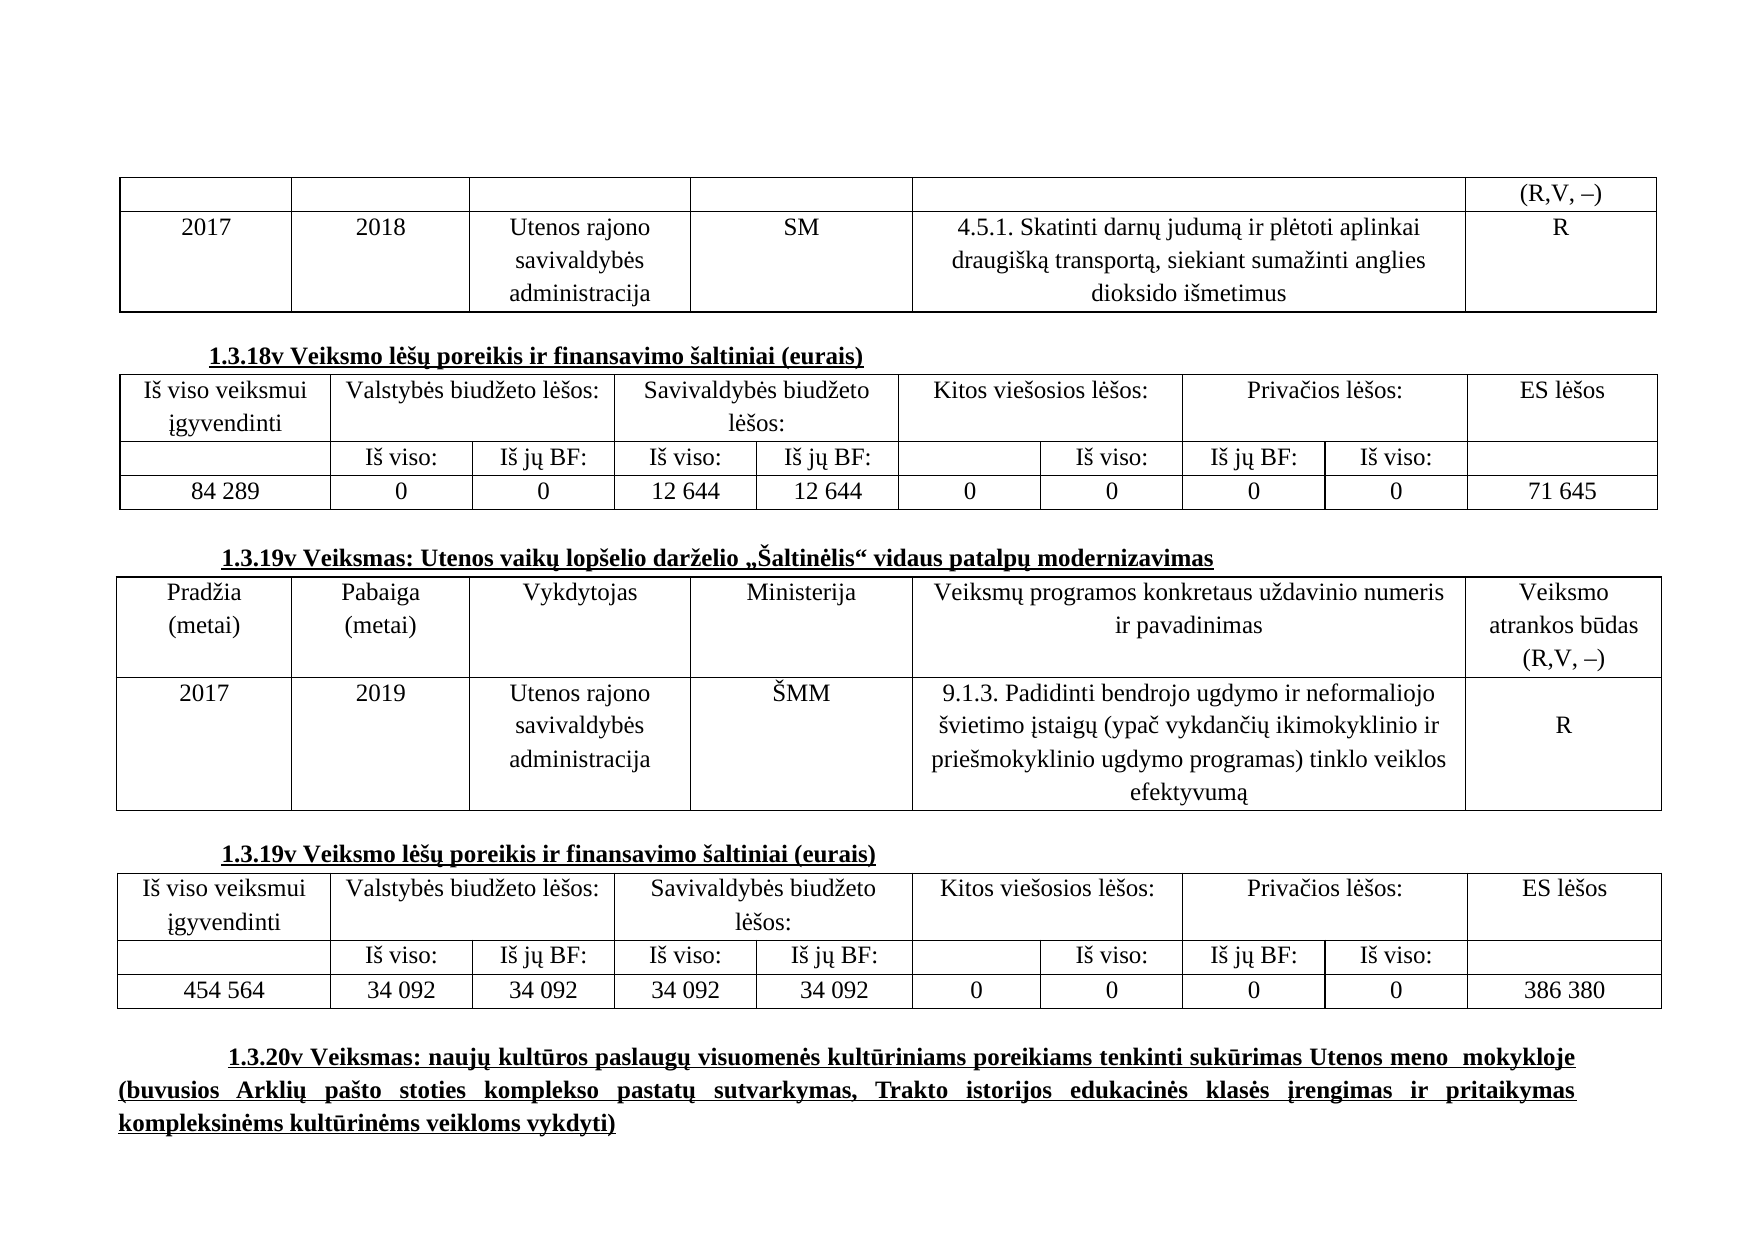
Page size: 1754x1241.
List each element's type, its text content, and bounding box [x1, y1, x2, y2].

table_cell Iš viso: [331, 941, 472, 974]
table_header Kitos viešosios lėšos: [913, 874, 1182, 939]
table_cell [899, 442, 1040, 475]
table_cell [1468, 442, 1657, 475]
text 1.3.19v Veiksmo lėšų poreikis ir finansavimo šaltiniai (eurais) [118, 839, 1577, 868]
table_cell SM [691, 212, 912, 311]
table_cell R [1466, 212, 1656, 311]
text 1.3.18v Veiksmo lėšų poreikis ir finansavimo šaltiniai (eurais) [118, 341, 1577, 370]
table_header Kitos viešosios lėšos: [899, 375, 1182, 441]
table_cell Iš viso: [1041, 941, 1182, 974]
table_header Pabaiga (metai) [292, 578, 469, 677]
table_header ES lėšos [1468, 375, 1657, 441]
table_header [913, 178, 1465, 211]
table_cell Utenos rajono savivaldybės administracija [470, 678, 690, 810]
table_cell Iš viso: [1326, 442, 1467, 475]
table_header Privačios lėšos: [1183, 874, 1467, 939]
table_header Ministerija [691, 578, 912, 677]
table_cell 34 092 [331, 975, 472, 1008]
table_header Privačios lėšos: [1183, 375, 1467, 441]
table_cell R [1466, 678, 1661, 810]
table_header Veiksmų programos konkretaus uždavinio numeris ir pavadinimas [913, 578, 1465, 677]
table_header (R,V, –) [1466, 178, 1656, 211]
table_header Valstybės biudžeto lėšos: [331, 874, 614, 939]
table_cell Iš jų BF: [757, 941, 912, 974]
table_cell 2017 [117, 678, 291, 810]
table_cell ŠMM [691, 678, 912, 810]
table_cell 0 [1041, 975, 1182, 1008]
table_header Veiksmo atrankos būdas (R,V, –) [1466, 578, 1661, 677]
table_header Pradžia (metai) [117, 578, 291, 677]
table_cell 2017 [121, 212, 291, 311]
table_header Iš viso veiksmui įgyvendinti [118, 874, 330, 939]
table_header [691, 178, 912, 211]
table_cell 34 092 [473, 975, 614, 1008]
table_header [470, 178, 690, 211]
text 1.3.19v Veiksmas: Utenos vaikų lopšelio darželio „Šaltinėlis“ vidaus patalpų modernizavimas [118, 543, 1577, 572]
table_header [292, 178, 469, 211]
table_cell [913, 941, 1040, 974]
table_cell 84 289 [121, 476, 330, 509]
table_header ES lėšos [1468, 874, 1661, 939]
table_cell 4.5.1. Skatinti darnų judumą ir plėtoti aplinkai draugišką transportą, siekiant sumažinti anglies dioksido išmetimus [913, 212, 1465, 311]
table_cell [121, 442, 330, 475]
table_cell 0 [1041, 476, 1182, 509]
table_header Savivaldybės biudžeto lėšos: [615, 874, 912, 939]
table_cell Iš viso: [331, 442, 472, 475]
table_cell Iš jų BF: [1183, 442, 1324, 475]
table_cell 0 [331, 476, 472, 509]
table_cell 34 092 [615, 975, 756, 1008]
table_cell 0 [1326, 975, 1467, 1008]
table_cell 0 [473, 476, 614, 509]
table_cell Iš viso: [615, 941, 756, 974]
table_cell 0 [899, 476, 1040, 509]
table_cell Iš jų BF: [757, 442, 898, 475]
table_cell Iš jų BF: [473, 941, 614, 974]
table_cell Iš viso: [615, 442, 756, 475]
table_cell [118, 941, 330, 974]
text 1.3.20v Veiksmas: naujų kultūros paslaugų visuomenės kultūriniams poreikiams tenkinti sukūrimas Utenos meno mokykloje (buvusios Arklių pašto stoties komplekso pastatų sutvarkymas, Trakto istorijos edukacinės klasės įrengimas ir pritaikymas [118, 1042, 1577, 1100]
table_header Iš viso veiksmui įgyvendinti [121, 375, 330, 441]
table_cell 0 [913, 975, 1040, 1008]
table_cell Utenos rajono savivaldybės administracija [470, 212, 690, 311]
table_cell 0 [1183, 476, 1324, 509]
table_cell 12 644 [615, 476, 756, 509]
table_cell 2019 [292, 678, 469, 810]
table_cell 34 092 [757, 975, 912, 1008]
table_cell [1468, 941, 1661, 974]
table_cell Iš viso: [1326, 941, 1467, 974]
table_cell 0 [1183, 975, 1324, 1008]
table_cell Iš jų BF: [473, 442, 614, 475]
table_header Savivaldybės biudžeto lėšos: [615, 375, 898, 441]
table_cell Iš jų BF: [1183, 941, 1324, 974]
table_cell 71 645 [1468, 476, 1657, 509]
table_header [121, 178, 291, 211]
table_cell 9.1.3. Padidinti bendrojo ugdymo ir neformaliojo švietimo įstaigų (ypač vykdančių ikimokyklinio ir priešmokyklinio ugdymo programas) tinklo veiklos efektyvumą [913, 678, 1465, 810]
table_cell 12 644 [757, 476, 898, 509]
table_header Vykdytojas [470, 578, 690, 677]
table_cell 386 380 [1468, 975, 1661, 1008]
table_cell 0 [1326, 476, 1467, 509]
table_cell 2018 [292, 212, 469, 311]
table_cell 454 564 [118, 975, 330, 1008]
table_header Valstybės biudžeto lėšos: [331, 375, 614, 441]
text kompleksinėms kultūrinėms veikloms vykdyti) [118, 1101, 1577, 1137]
table_cell Iš viso: [1041, 442, 1182, 475]
